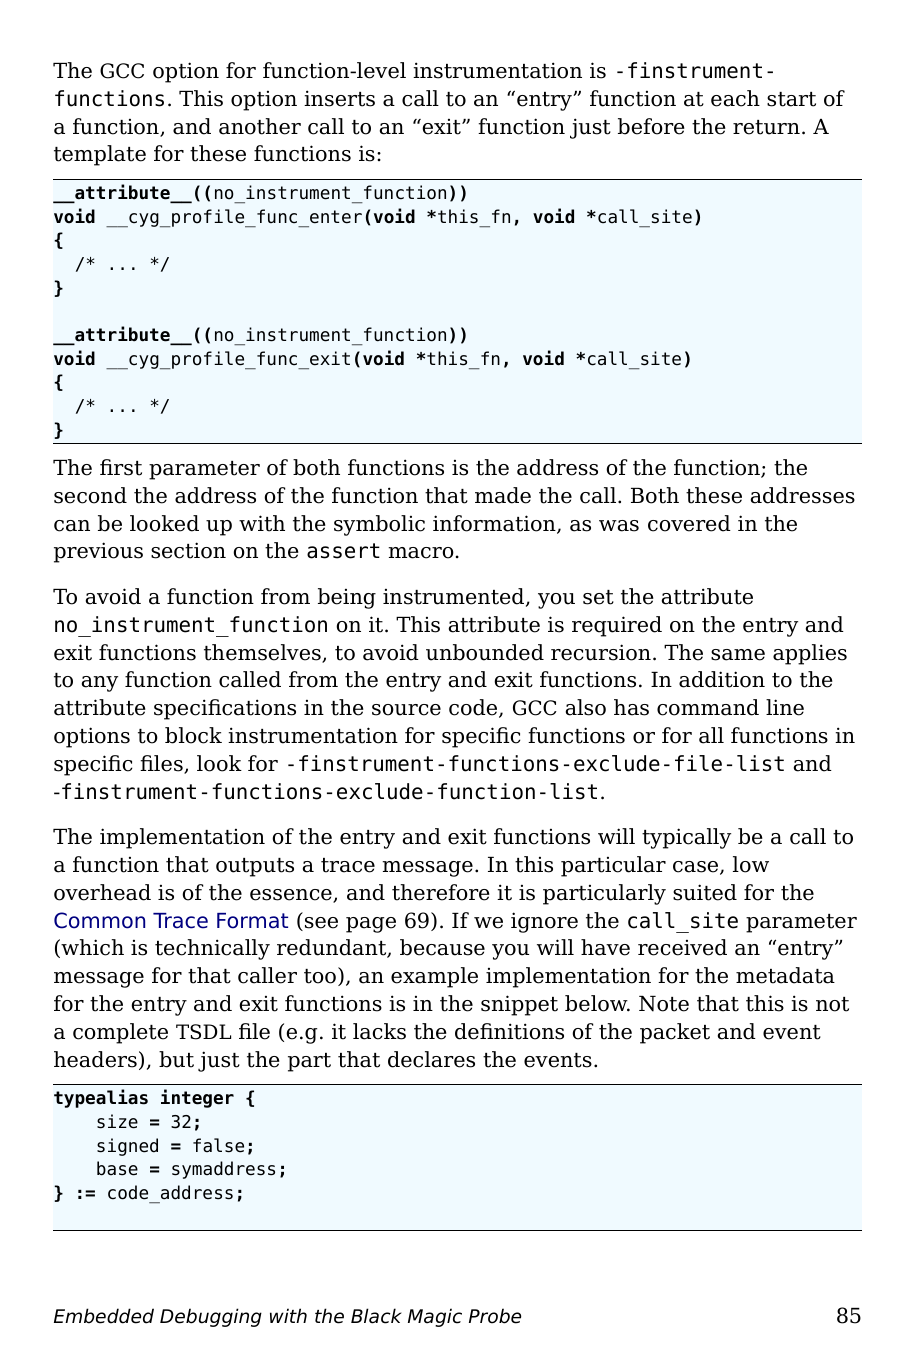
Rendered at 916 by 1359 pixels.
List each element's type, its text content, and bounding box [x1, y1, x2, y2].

text void __cyg_profile_func_enter(void *this_fn, void *call_site) [53, 203, 862, 226]
text base = symaddress; [53, 1155, 862, 1179]
text __attribute__((no_instrument_function)) [53, 321, 862, 345]
text } [53, 416, 862, 443]
text typealias integer { [53, 1085, 862, 1108]
text } [53, 274, 862, 297]
text { [53, 368, 862, 392]
text } := code_address; [53, 1179, 862, 1203]
text size = 32; [53, 1108, 862, 1132]
text /* ... */ [53, 392, 862, 416]
text { [53, 226, 862, 250]
text /* ... */ [53, 250, 862, 274]
text The first parameter of both functions is the address of the function; the second the address of the function that made the call. Both these addresses can be looked up with the symbolic information, as was covered in the previous section on the assert macro. [53, 456, 862, 564]
text The implementation of the entry and exit functions will typically be a call to a function that outputs a trace message. In this particular case, low overhead is of the essence, and therefore it is particularly suited for the Common Trace Format (see page 69). If we ignore the call_site parameter (which is technically redundant, because you will have received an “entry” message for that caller too), an example implementation for the metadata for the entry and exit functions is in the snippet below. Note that this is not a complete TSDL file (e.g. it lacks the definitions of the packet and event headers), but just the part that declares the events. [53, 825, 862, 1072]
text signed = false; [53, 1132, 862, 1155]
text To avoid a function from being instrumented, you set the attribute no_instrument_function on it. This attribute is required on the entry and exit functions themselves, to avoid unbounded recursion. The same applies to any function called from the entry and exit functions. In addition to the attribute specifications in the source code, GCC also has command line options to block instrumentation for specific functions or for all functions in specific files, look for -finstrument-functions-exclude-file-list and ‑finstrument-functions-exclude-function-list. [53, 585, 862, 804]
text __attribute__((no_instrument_function)) [53, 180, 862, 203]
text The GCC option for function-level instrumentation is -finstrument-functions. This option inserts a call to an “entry” function at each start of a function, and another call to an “exit” function just before the return. A template for these functions is: [53, 59, 862, 167]
text void __cyg_profile_func_exit(void *this_fn, void *call_site) [53, 345, 862, 368]
